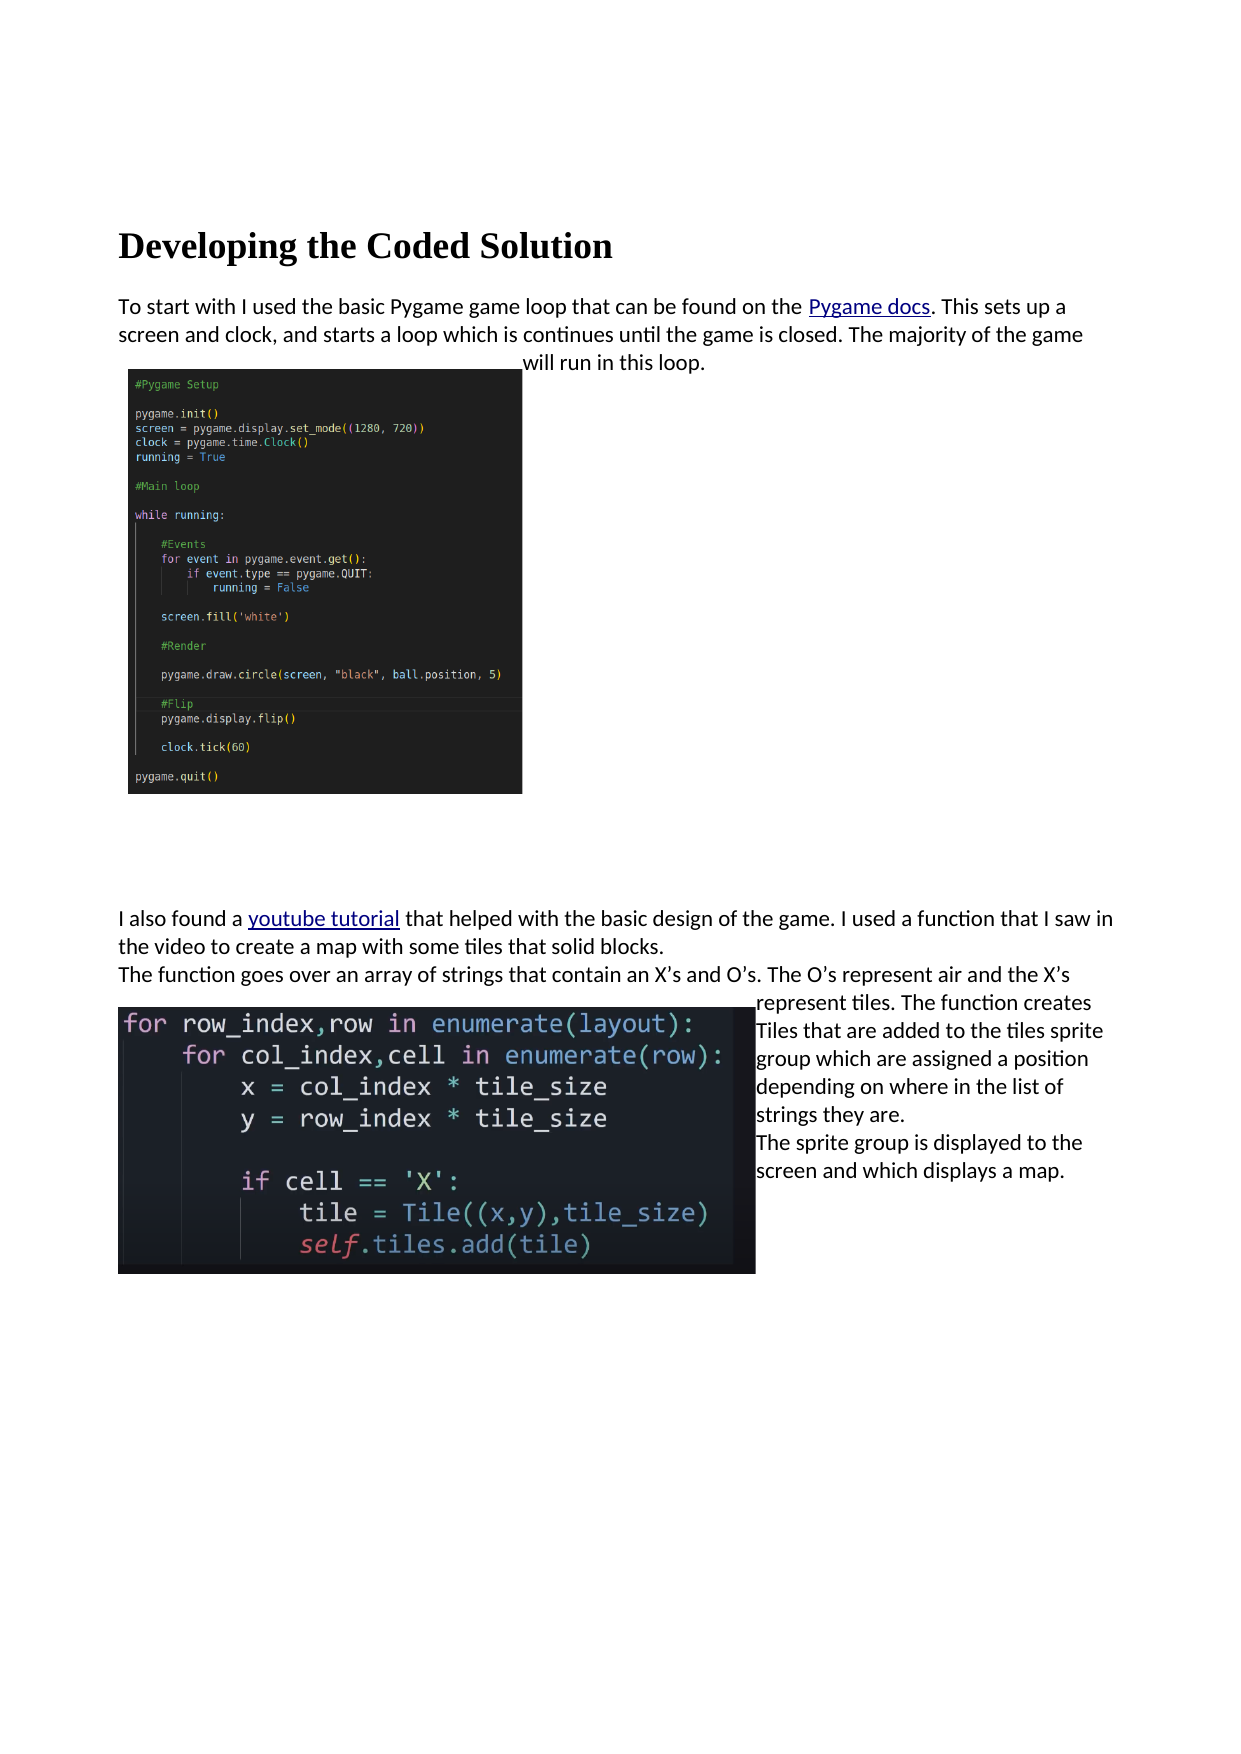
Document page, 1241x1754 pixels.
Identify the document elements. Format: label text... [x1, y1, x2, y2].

text To start with I used the basic Pygame game loop that can be found on the Pygame docs. This sets up a screen and clock, and starts a loop which is continues until the game is closed. The majority of the game will run in this loop. [118, 292, 1122, 376]
text I also found a youtube tutorial that helped with the basic design of the game. I used a function that I saw in the video to create a map with some tiles that solid blocks. [118, 904, 1122, 960]
text Developing the Coded Solution [118, 224, 1122, 267]
picture [118, 1007, 756, 1274]
picture [128, 369, 523, 794]
text The function goes over an array of strings that contain an X’s and O’s. The O’s represent air and the X’s represent tiles. The function creates Tiles that are added to the tiles sprite group which are assigned a position depending on where in the list of strings they are. [118, 960, 1122, 1128]
text The sprite group is displayed to the screen and which displays a map. [756, 1128, 1122, 1184]
